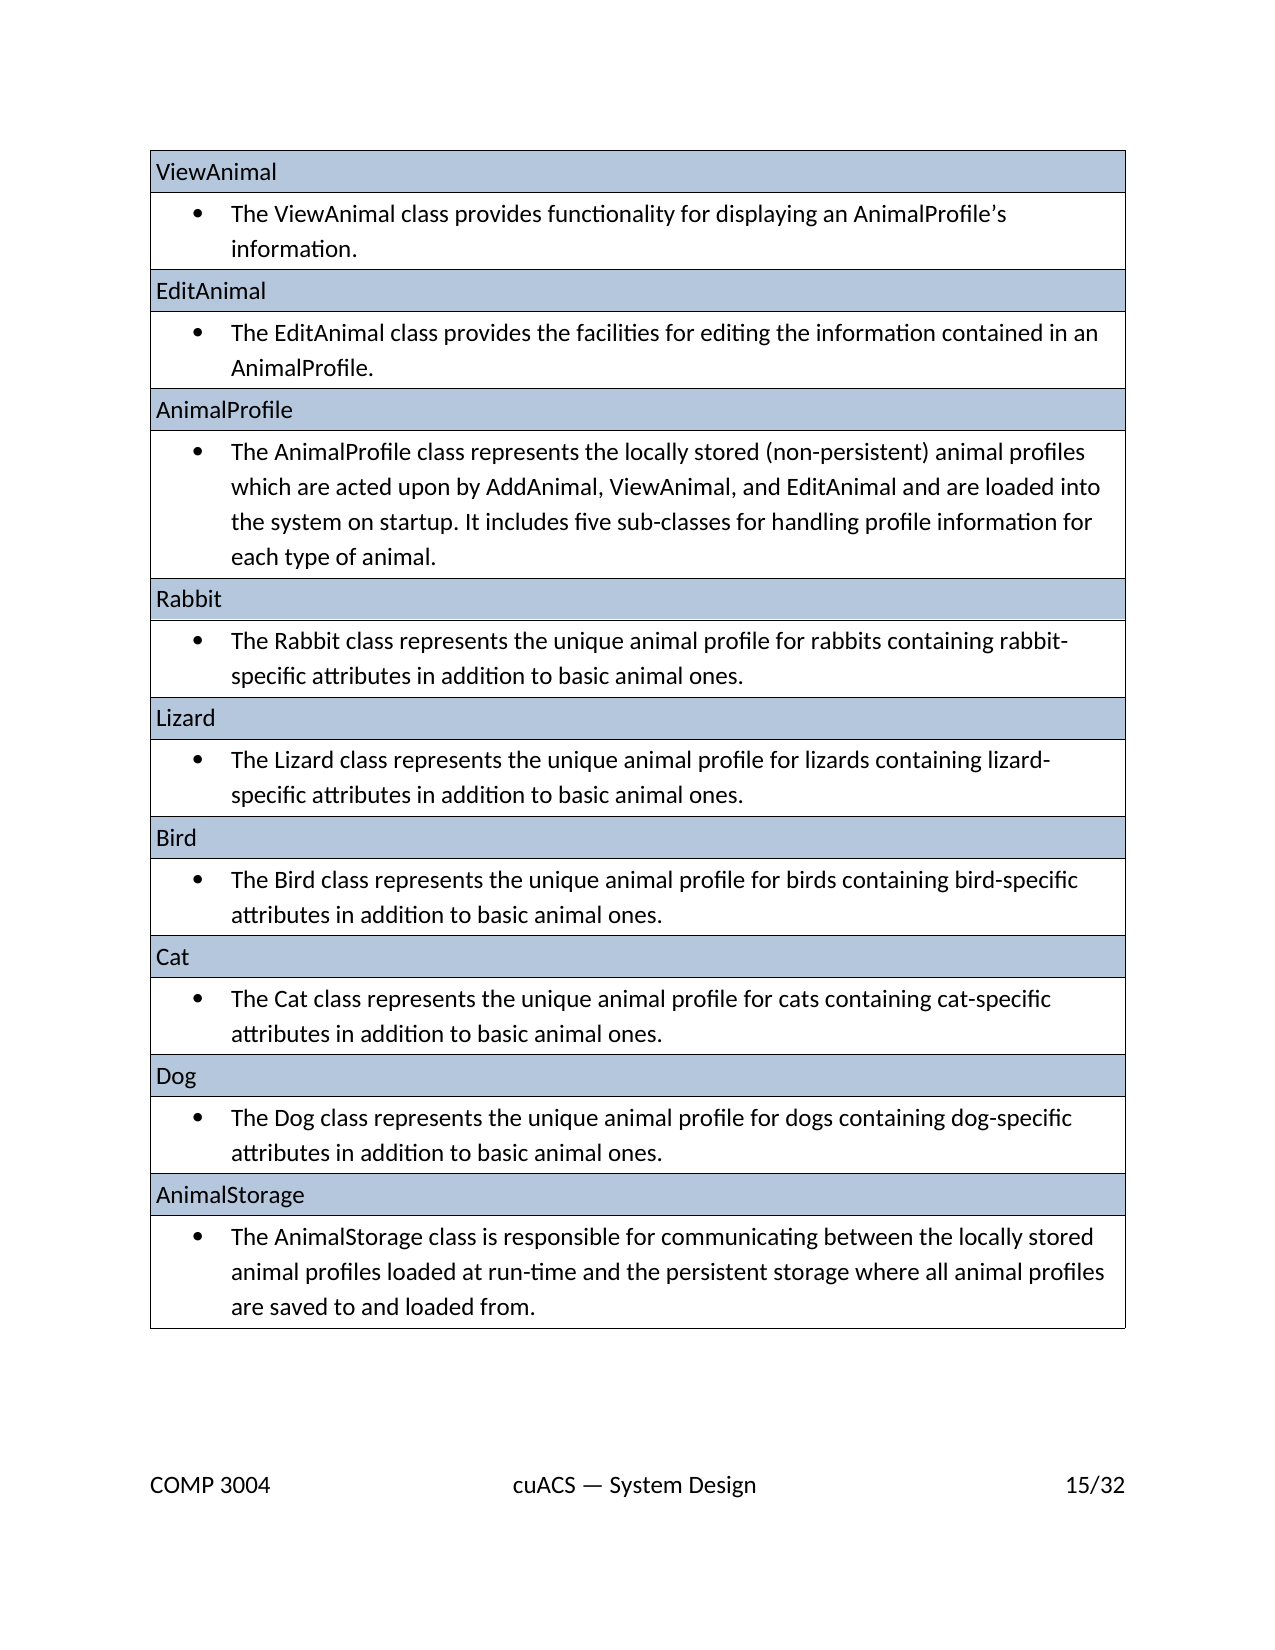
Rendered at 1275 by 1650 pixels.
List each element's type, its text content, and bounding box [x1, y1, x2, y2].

table_cell AnimalStorage [151, 1174, 1125, 1215]
table_cell Rabbit [151, 579, 1125, 619]
table_cell The Bird class represents the unique animal profile for birds containing bird-specific attributes in addition to basic animal ones. [151, 859, 1125, 935]
table_cell ViewAnimal [151, 151, 1125, 192]
table_cell EditAnimal [151, 270, 1125, 311]
table_cell Dog [151, 1055, 1125, 1096]
table_cell The Dog class represents the unique animal profile for dogs containing dog-specific attributes in addition to basic animal ones. [151, 1097, 1125, 1173]
table_cell Cat [151, 936, 1125, 977]
table_cell The AnimalProfile class represents the locally stored (non-persistent) animal profiles which are acted upon by AddAnimal, ViewAnimal, and EditAnimal and are loaded into the system on startup. It includes five sub-classes for handling profile information for each type of animal. [151, 431, 1125, 577]
table_cell The Rabbit class represents the unique animal profile for rabbits containing rabbit-specific attributes in addition to basic animal ones. [151, 621, 1125, 697]
table_cell Lizard [151, 698, 1125, 739]
table_cell The Lizard class represents the unique animal profile for lizards containing lizard-specific attributes in addition to basic animal ones. [151, 740, 1125, 816]
table_cell Bird [151, 817, 1125, 858]
table_cell The AnimalStorage class is responsible for communicating between the locally stored animal profiles loaded at run-time and the persistent storage where all animal profiles are saved to and loaded from. [151, 1216, 1125, 1327]
table_cell The Cat class represents the unique animal profile for cats containing cat-specific attributes in addition to basic animal ones. [151, 978, 1125, 1054]
table_cell The EditAnimal class provides the facilities for editing the information contained in an AnimalProfile. [151, 312, 1125, 388]
table_cell AnimalProfile [151, 389, 1125, 430]
table_cell The ViewAnimal class provides functionality for displaying an AnimalProfile’s information. [151, 193, 1125, 269]
